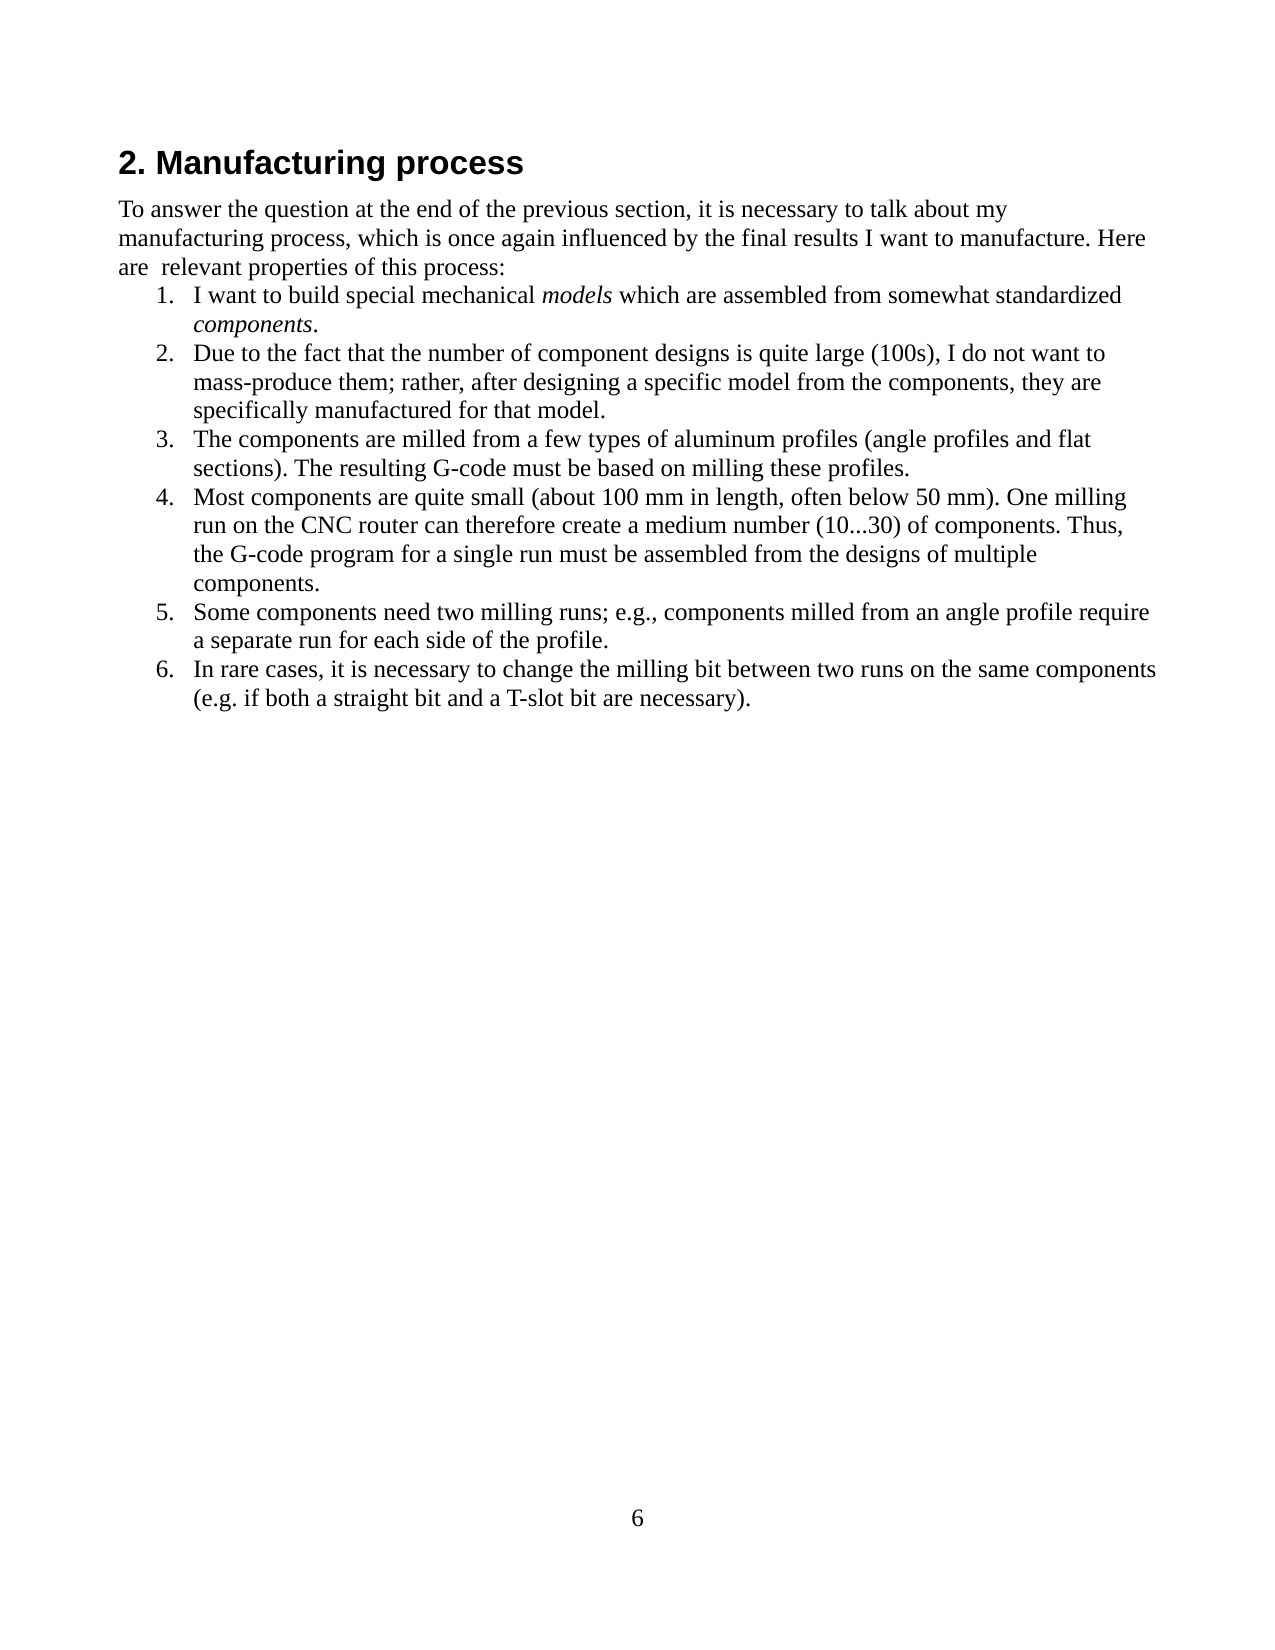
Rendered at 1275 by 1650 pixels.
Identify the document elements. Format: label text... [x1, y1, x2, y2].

list Due to the fact that the number of component designs is quite large (100s), I do not want to mass-produce them; rather, after designing a specific model from the components, they are specifically manufactured for that model. [156, 338, 1157, 424]
subtitle 2. Manufacturing process [118, 143, 1157, 182]
list The components are milled from a few types of aluminum profiles (angle profiles and flat sections). The resulting G-code must be based on milling these profiles. [156, 424, 1157, 482]
list In rare cases, it is necessary to change the milling bit between two runs on the same components (e.g. if both a straight bit and a T-slot bit are necessary). [156, 654, 1157, 712]
list Most components are quite small (about 100 mm in length, often below 50 mm). One milling run on the CNC router can therefore create a medium number (10...30) of components. Thus, the G-code program for a single run must be assembled from the designs of multiple components. [156, 482, 1157, 597]
text To answer the question at the end of the previous section, it is necessary to talk about my manufacturing process, which is once again influenced by the final results I want to manufacture. Here are relevant properties of this process: [118, 194, 1157, 281]
list I want to build special mechanical models which are assembled from somewhat standardized components. [156, 281, 1157, 338]
list Some components need two milling runs; e.g., components milled from an angle profile require a separate run for each side of the profile. [156, 597, 1157, 654]
